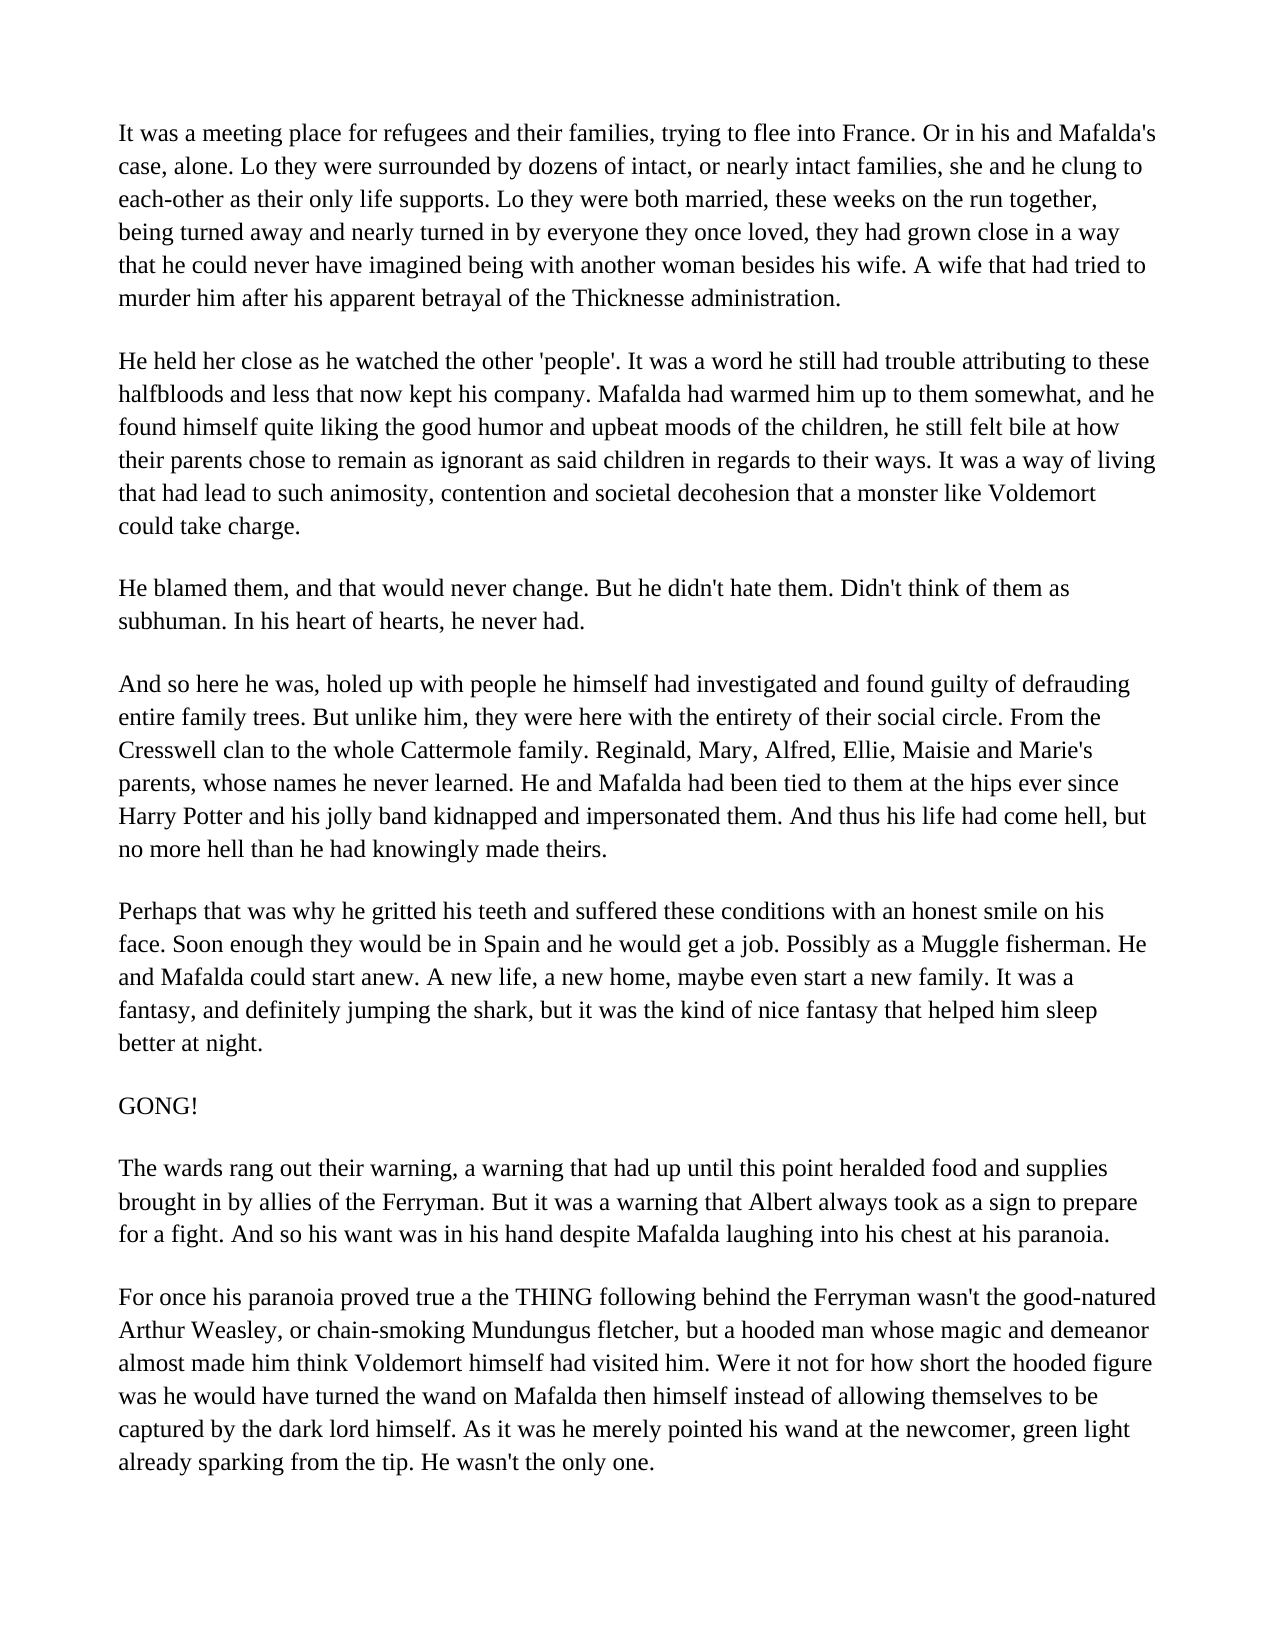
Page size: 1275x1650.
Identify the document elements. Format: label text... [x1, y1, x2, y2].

text GONG! [118, 1091, 1157, 1120]
text Perhaps that was why he gritted his teeth and suffered these conditions with an honest smile on his face. Soon enough they would be in Spain and he would get a job. Possibly as a Muggle fisherman. He and Mafalda could start anew. A new life, a new home, maybe even start a new family. It was a fantasy, and definitely jumping the shark, but it was the kind of nice fantasy that helped him sleep better at night. [118, 896, 1157, 1057]
text For once his paranoia proved true a the THING following behind the Ferryman wasn't the good-natured Arthur Weasley, or chain-smoking Mundungus fletcher, but a hooded man whose magic and demeanor almost made him think Voldemort himself had visited him. Were it not for how short the hooded figure was he would have turned the wand on Mafalda then himself instead of allowing themselves to be captured by the dark lord himself. As it was he merely pointed his wand at the newcomer, green light already sparking from the tip. He wasn't the only one. [118, 1282, 1157, 1476]
text And so here he was, holed up with people he himself had investigated and found guilty of defrauding entire family trees. But unlike him, they were here with the entirety of their social circle. From the Cresswell clan to the whole Cattermole family. Reginald, Mary, Alfred, Ellie, Maisie and Marie's parents, whose names he never learned. He and Mafalda had been tied to them at the hips ever since Harry Potter and his jolly band kidnapped and impersonated them. And thus his life had come hell, but no more hell than he had knowingly made theirs. [118, 669, 1157, 863]
text He blamed them, and that would never change. But he didn't hate them. Didn't think of them as subhuman. In his heart of hearts, he never had. [118, 573, 1157, 635]
text He held her close as he watched the other 'people'. It was a word he still had trouble attributing to these halfbloods and less that now kept his company. Mafalda had warmed him up to them somewhat, and he found himself quite liking the good humor and upbeat moods of the children, he still felt bile at how their parents chose to remain as ignorant as said children in regards to their ways. It was a way of living that had lead to such animosity, contention and societal decohesion that a monster like Voldemort could take charge. [118, 346, 1157, 539]
text The wards rang out their warning, a warning that had up until this point heralded food and supplies brought in by allies of the Ferryman. But it was a warning that Albert always took as a sign to prepare for a fight. And so his want was in his hand despite Mafalda laughing into his chest at his paranoia. [118, 1153, 1157, 1248]
text It was a meeting place for refugees and their families, trying to flee into France. Or in his and Mafalda's case, alone. Lo they were surrounded by dozens of intact, or nearly intact families, she and he clung to each-other as their only life supports. Lo they were both married, these weeks on the run together, being turned away and nearly turned in by everyone they once loved, they had grown close in a way that he could never have imagined being with another woman besides his wife. A wife that had tried to murder him after his apparent betrayal of the Thicknesse administration. [118, 118, 1157, 312]
